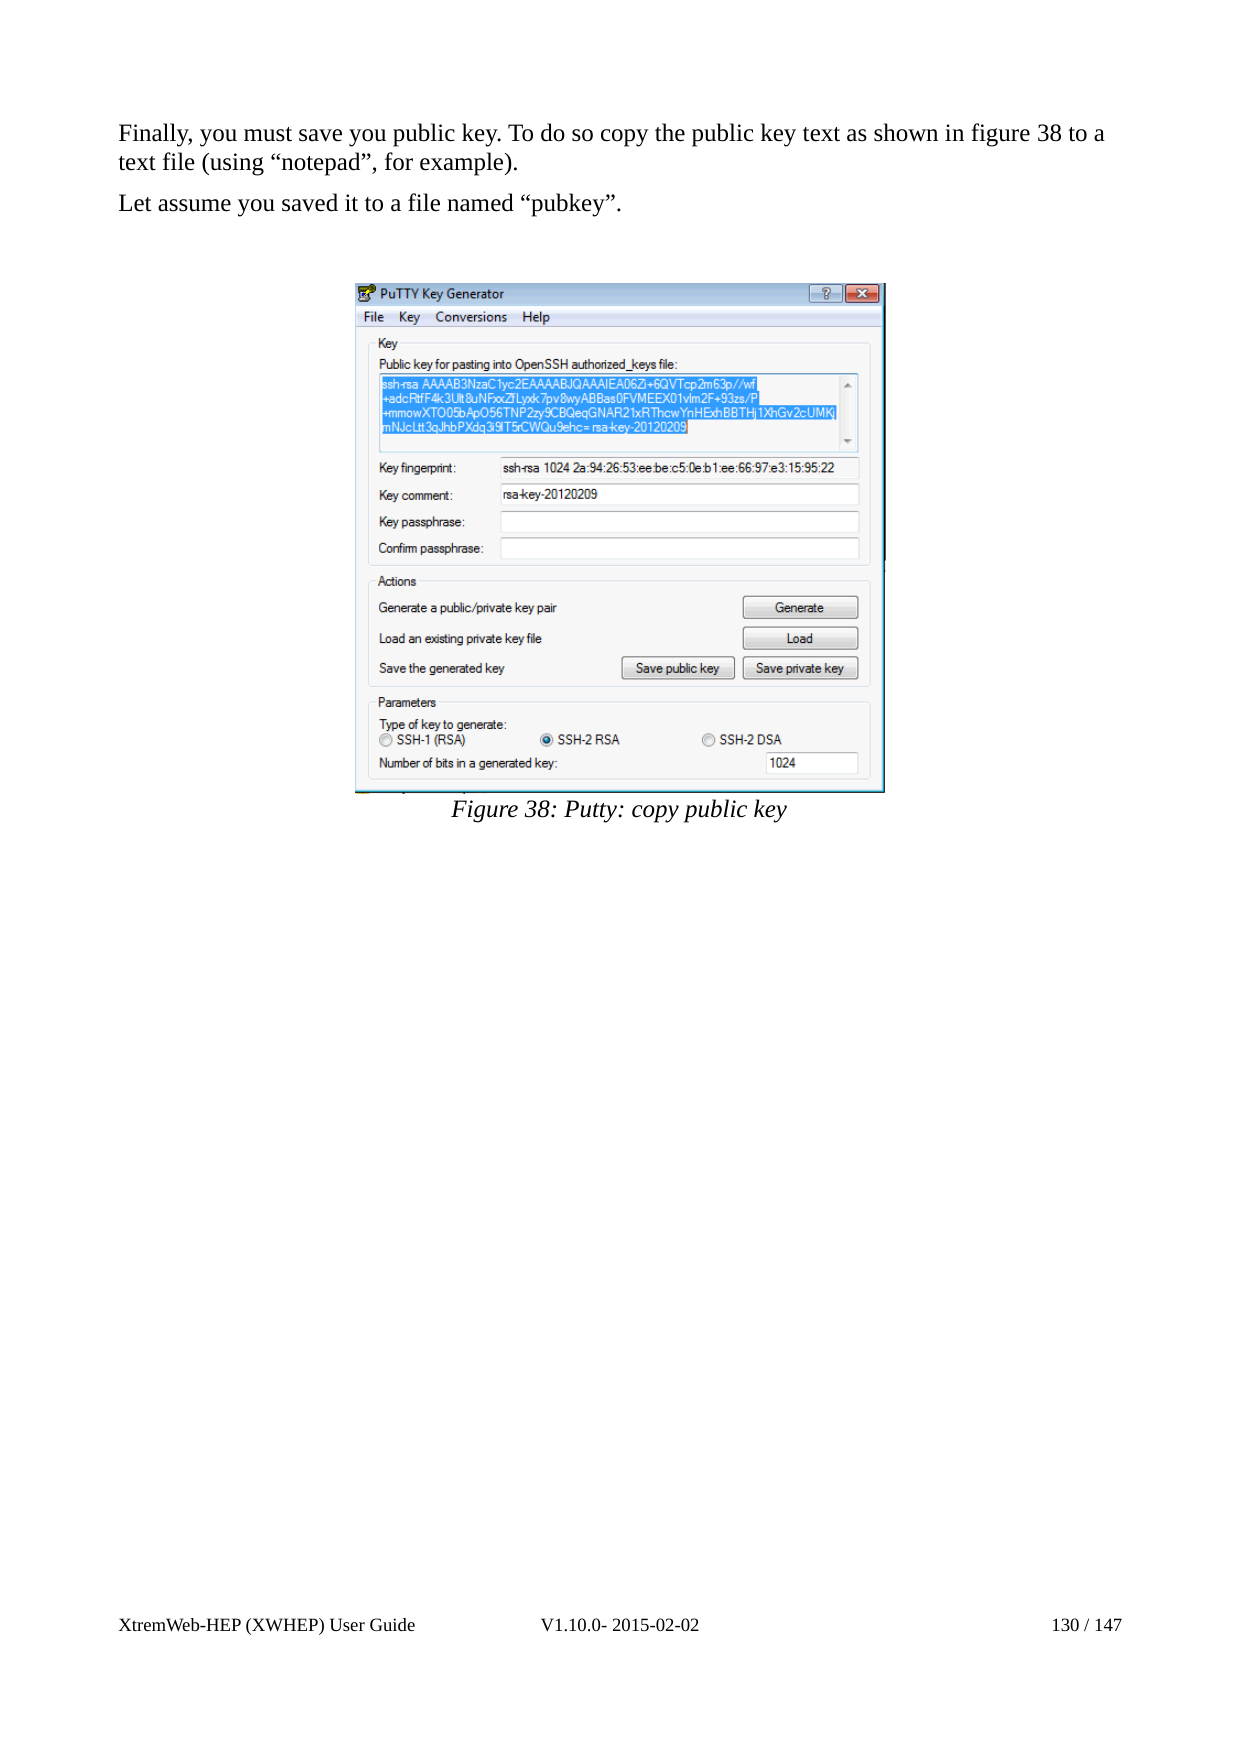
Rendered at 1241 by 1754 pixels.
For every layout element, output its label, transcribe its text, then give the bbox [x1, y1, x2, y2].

text Finally, you must save you public key. To do so copy the public key text as shown in figure 38 to a text file (using “notepad”, for example). [118, 118, 1122, 176]
text Figure 38: Putty: copy public key [355, 794, 886, 823]
picture [355, 283, 886, 794]
text Let assume you saved it to a file named “pubkey”. [118, 188, 1122, 217]
